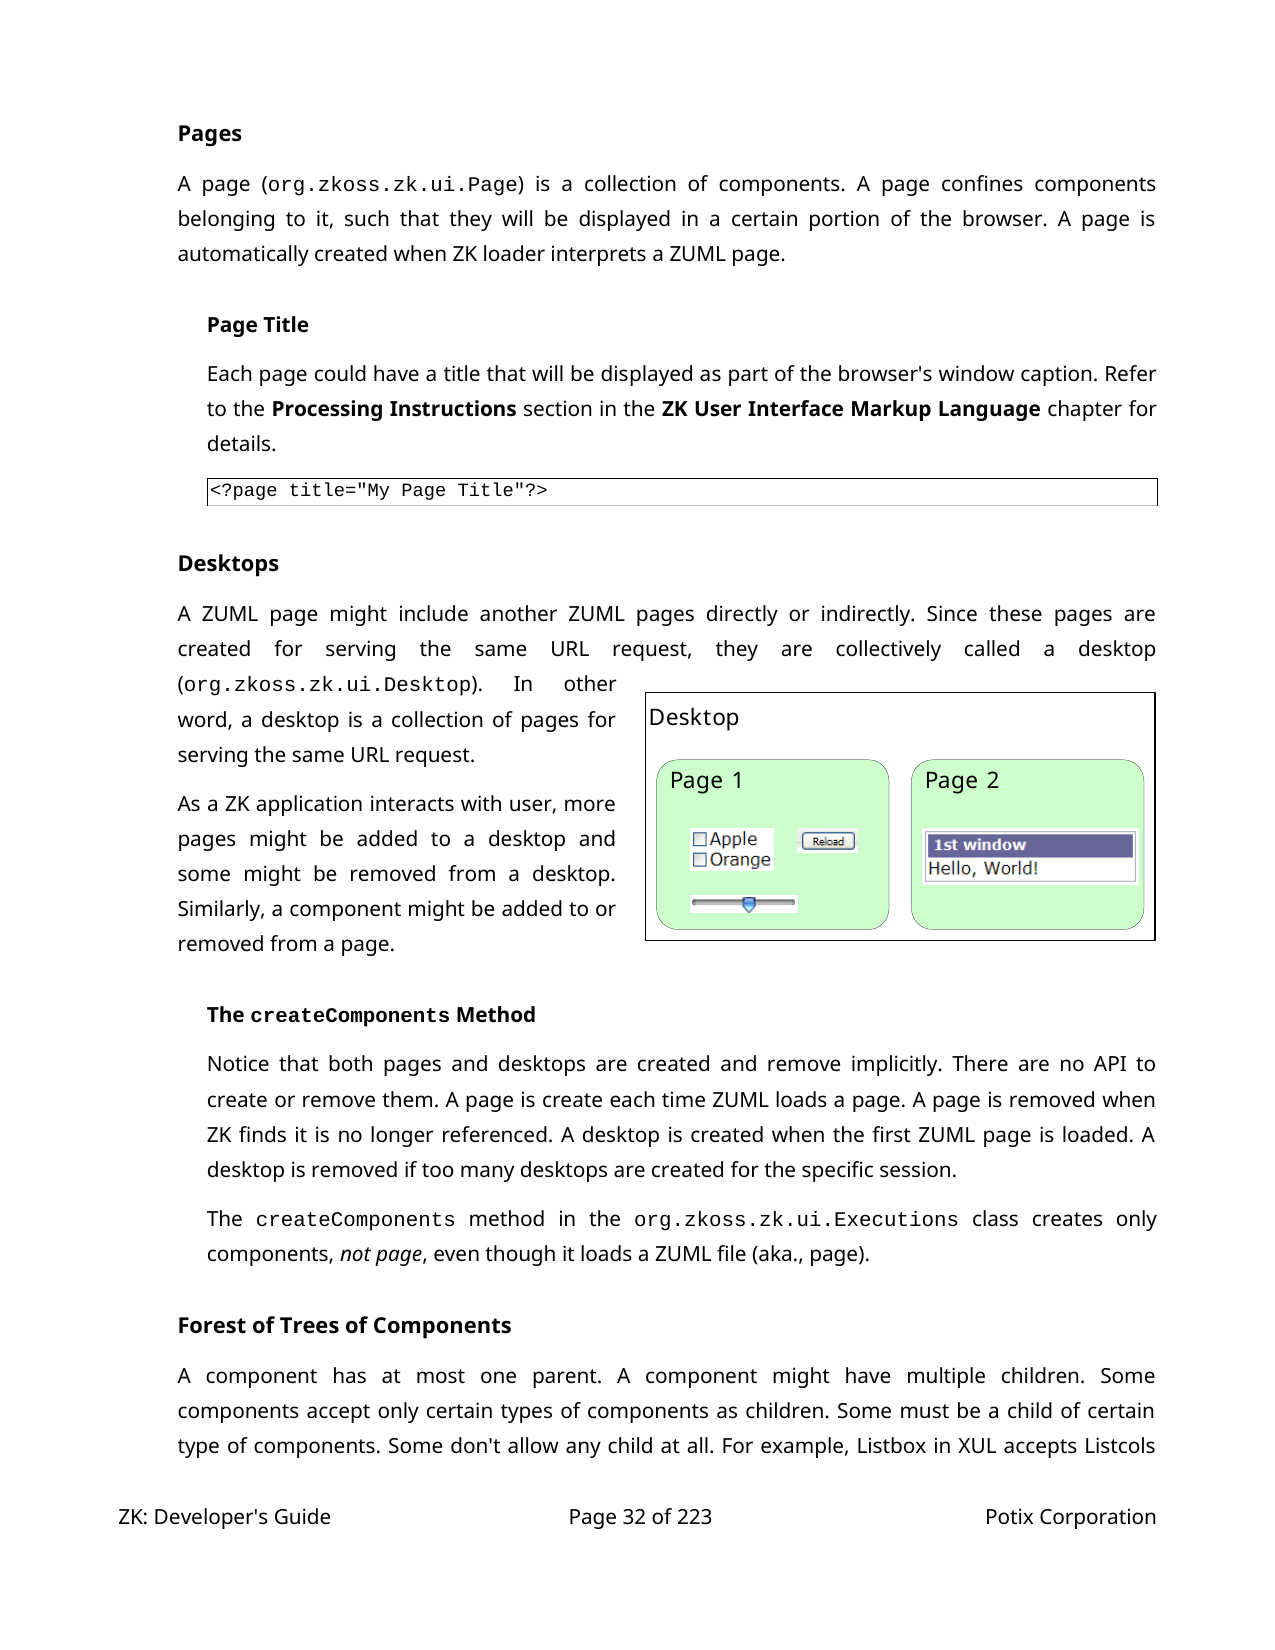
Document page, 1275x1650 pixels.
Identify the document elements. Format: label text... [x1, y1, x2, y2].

subtitle Page Title [207, 310, 1157, 338]
text Each page could have a title that will be displayed as part of the browser's window caption. Refer to the Processing Instructions section in the ZK User Interface Markup Language chapter for details. [207, 359, 1157, 458]
text A page (org.zkoss.zk.ui.Page) is a collection of components. A page confines components belonging to it, such that they will be displayed in a certain portion of the browser. A page is automatically created when ZK loader interprets a ZUML page. [177, 169, 1157, 268]
subtitle The createComponents Method [207, 1000, 1157, 1029]
text <?page title="My Page Title"?> [208, 479, 1157, 505]
subtitle Pages [177, 118, 1157, 148]
text As a ZK application interacts with user, more pages might be added to a desktop and some might be removed from a desktop. Similarly, a component might be added to or removed from a page. [177, 789, 1157, 958]
subtitle Forest of Trees of Components [177, 1310, 1157, 1340]
text Notice that both pages and desktops are created and remove implicitly. There are no API to create or remove them. A page is create each time ZUML loads a page. A page is removed when ZK finds it is no longer referenced. A desktop is created when the first ZUML page is loaded. A desktop is removed if too many desktops are created for the specific session. [207, 1049, 1157, 1183]
text The createComponents method in the org.zkoss.zk.ui.Executions class creates only components, not page, even though it loads a ZUML file (aka., page). [207, 1204, 1157, 1268]
text A component has at most one parent. A component might have multiple children. Some components accept only certain types of components as children. Some must be a child of certain type of components. Some don't allow any child at all. For example, Listbox in XUL accepts Listcols [177, 1361, 1157, 1459]
text A ZUML page might include another ZUML pages directly or indirectly. Since these pages are created for serving the same URL request, they are collectively called a desktop (org.zkoss.zk.ui.Desktop). In other word, a desktop is a collection of pages for serving the same URL request. [177, 599, 1157, 768]
subtitle Desktops [177, 548, 1157, 578]
